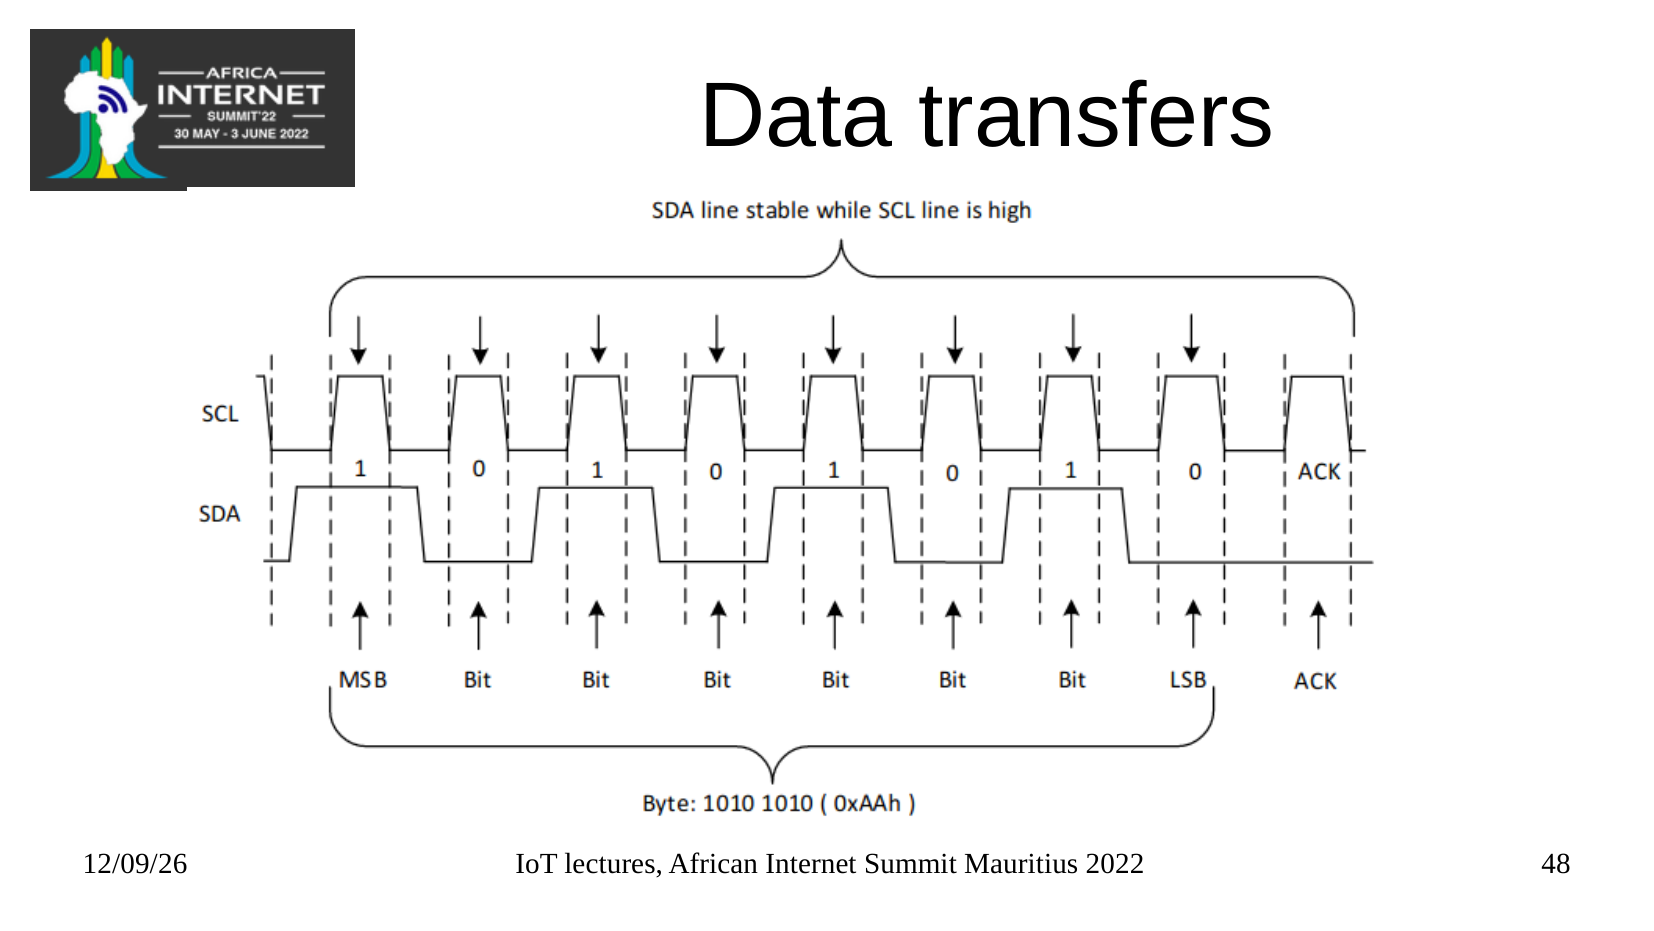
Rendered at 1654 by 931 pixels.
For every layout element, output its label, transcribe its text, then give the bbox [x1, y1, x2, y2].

picture [30, 29, 1471, 827]
title Data transfers [403, 37, 1571, 193]
